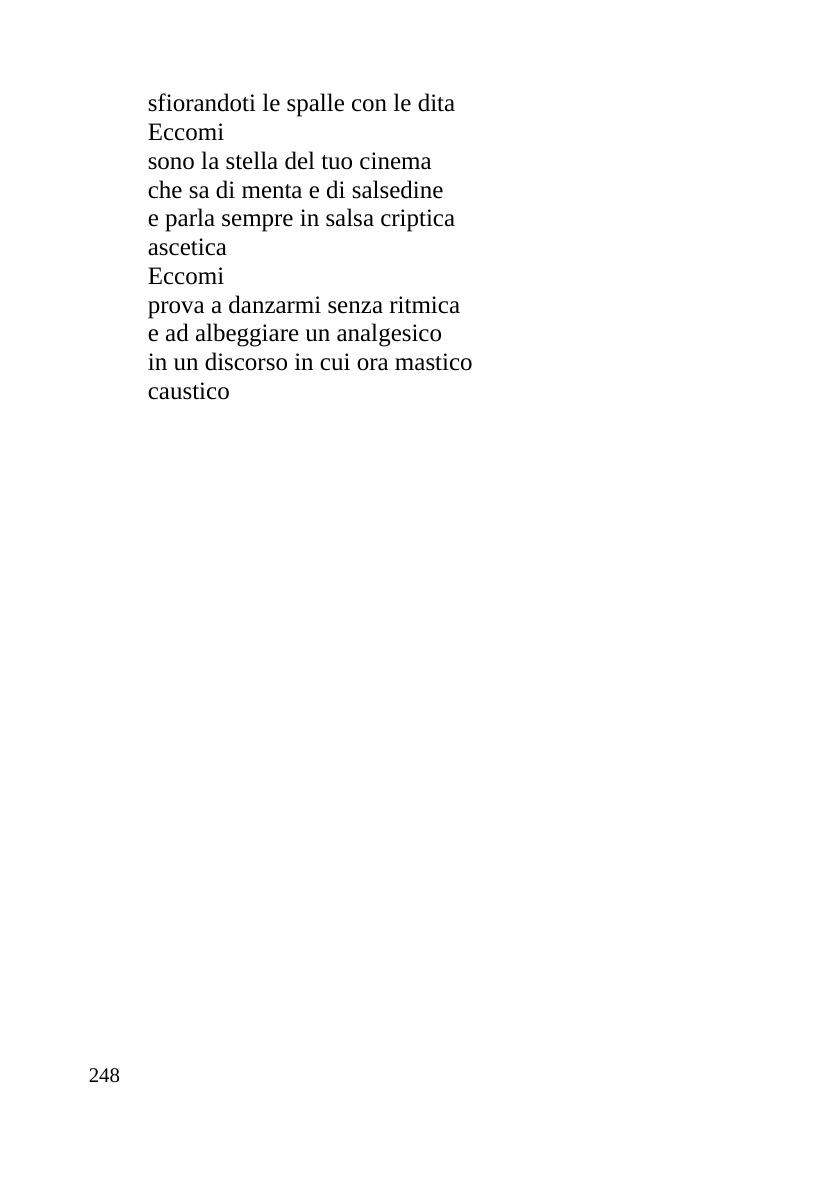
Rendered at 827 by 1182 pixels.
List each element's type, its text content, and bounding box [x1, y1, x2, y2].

text caustico [148, 376, 738, 405]
text Eccomi [148, 117, 738, 146]
text che sa di menta e di salsedine [148, 175, 738, 203]
text prova a danzarmi senza ritmica [148, 290, 738, 318]
text sfiorandoti le spalle con le dita [148, 88, 738, 117]
text Eccomi [148, 261, 738, 290]
text in un discorso in cui ora mastico [148, 347, 738, 376]
text e ad albeggiare un analgesico [148, 318, 738, 347]
text e parla sempre in salsa criptica [148, 203, 738, 232]
text ascetica [148, 232, 738, 261]
text sono la stella del tuo cinema [148, 146, 738, 175]
